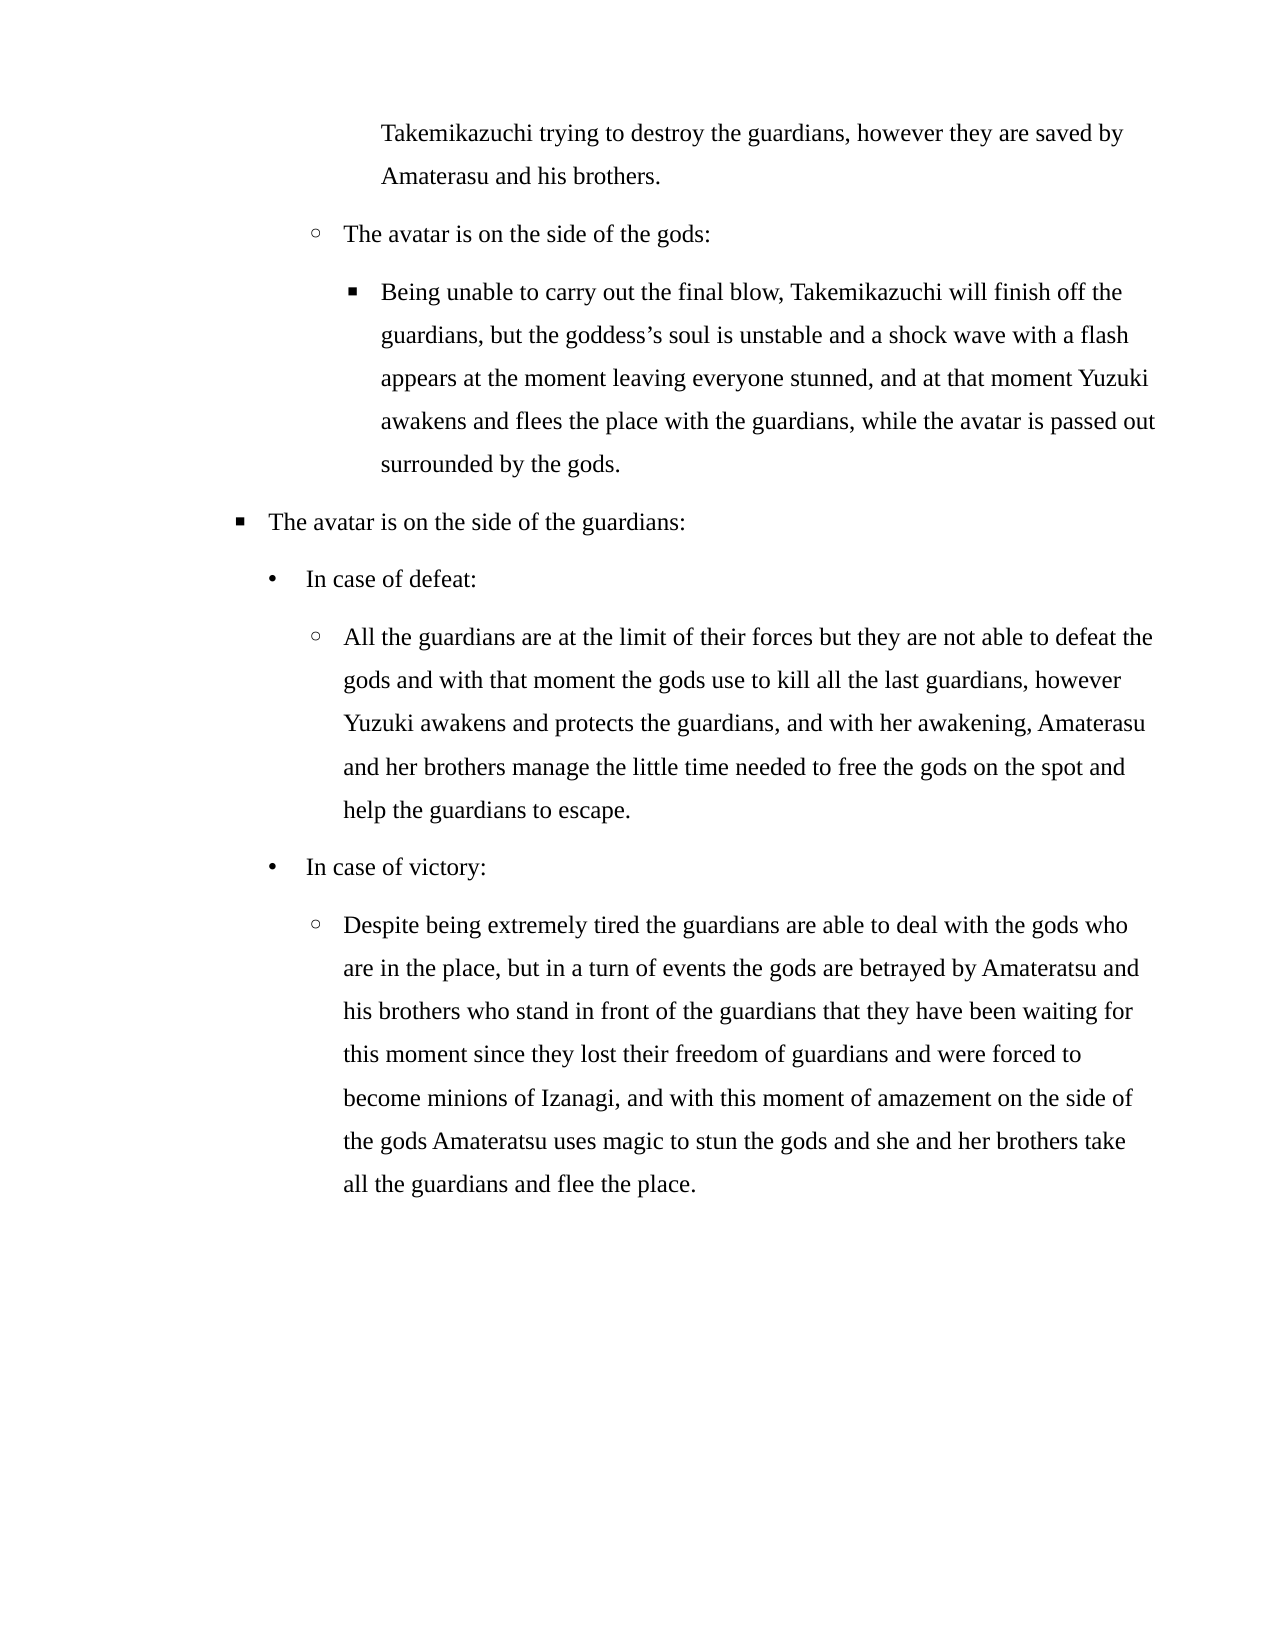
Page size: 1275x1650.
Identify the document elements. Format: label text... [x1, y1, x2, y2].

list The avatar is on the side of the gods: [306, 219, 1157, 248]
list In case of defeat: [268, 564, 1157, 593]
list Being unable to carry out the final blow, Takemikazuchi will finish off the guardians, but the goddess’s soul is unstable and a shock wave with a flash appears at the moment leaving everyone stunned, and at that moment Yuzuki awakens and flees the place with the guardians, while the avatar is passed out surrounded by the gods. [343, 277, 1157, 478]
list Despite being extremely tired the guardians are able to deal with the gods who are in the place, but in a turn of events the gods are betrayed by Amateratsu and his brothers who stand in front of the guardians that they have been waiting for this moment since they lost their freedom of guardians and were forced to become minions of Izanagi, and with this moment of amazement on the side of the gods Amateratsu uses magic to stun the gods and she and her brothers take all the guardians and flee the place. [306, 910, 1157, 1198]
list The avatar is on the side of the guardians: [231, 507, 1157, 536]
list In case of victory: [268, 852, 1157, 881]
list All the guardians are at the limit of their forces but they are not able to defeat the gods and with that moment the gods use to kill all the last guardians, however Yuzuki awakens and protects the guardians, and with her awakening, Amaterasu and her brothers manage the little time needed to free the gods on the spot and help the guardians to escape. [306, 622, 1157, 823]
list Takemikazuchi trying to destroy the guardians, however they are saved by Amaterasu and his brothers. [343, 118, 1157, 190]
